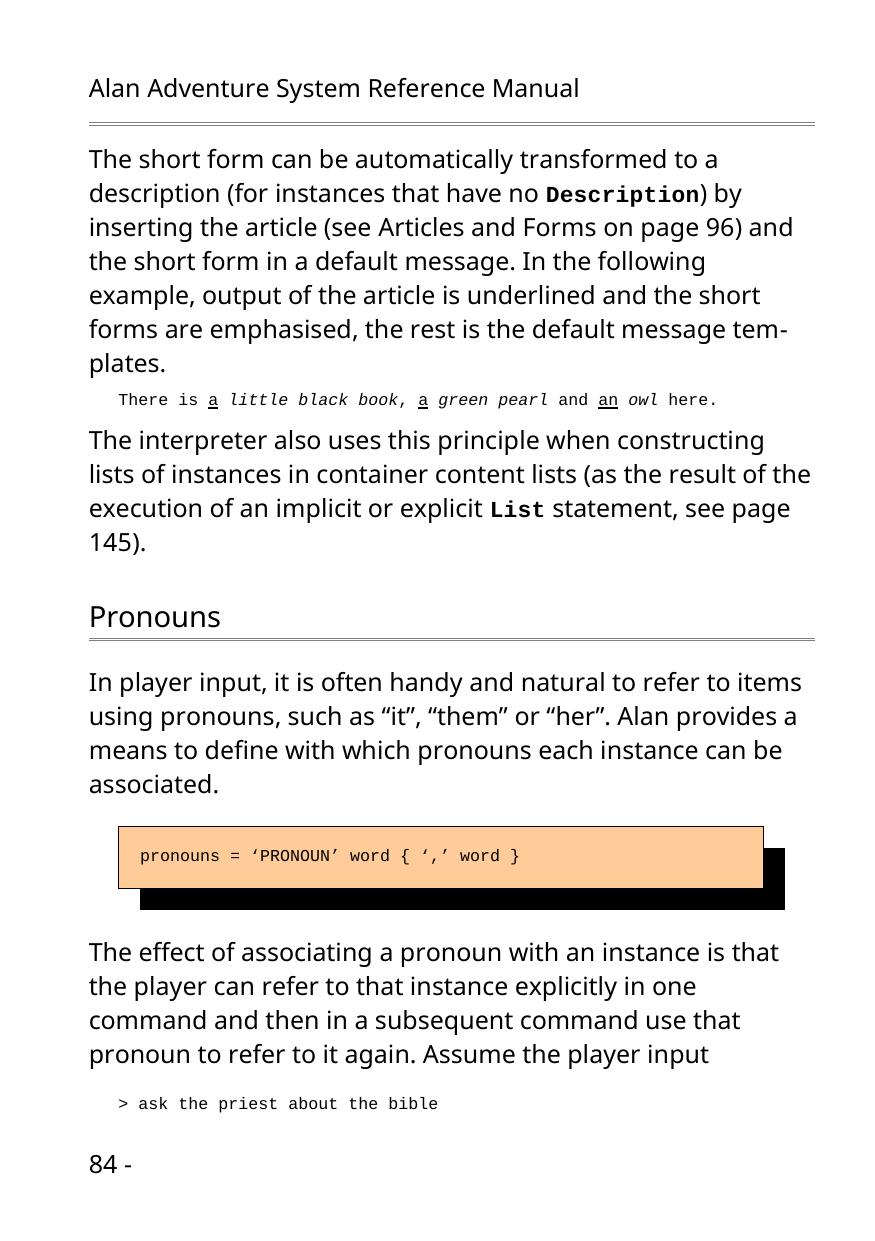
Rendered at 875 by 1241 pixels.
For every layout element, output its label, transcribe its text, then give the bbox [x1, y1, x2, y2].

text pronouns = ‘PRONOUN’ word { ‘,’ word } [119, 827, 763, 888]
text The effect of associating a pronoun with an instance is that the player can refer to that instance explicitly in one command and then in a subsequent command use that pronoun to refer to it again. Assume the player input [88, 935, 815, 1071]
text The short form can be automatically transformed to a description (for instances that have no Description) by inserting the article (see Articles and Forms on page 76) and the short form in a default message. In the following example, output of the article is underlined and the short forms are emphasised, the rest is the default message tem­plates. [88, 142, 815, 380]
text > ask the priest about the bible [118, 1096, 815, 1115]
text The interpreter also uses this principle when constructing lists of instances in container content lists (as the result of the execution of an implicit or explicit List statement, see page 114). [88, 423, 815, 559]
text In player input, it is often handy and natural to refer to items using pronouns, such as “it”, “them” or “her”. Alan provides a means to define with which pronouns each instance can be associated. [88, 665, 815, 801]
subtitle Pronouns [88, 597, 815, 640]
text There is a little black book, a green pearl and an owl here. [118, 392, 815, 411]
